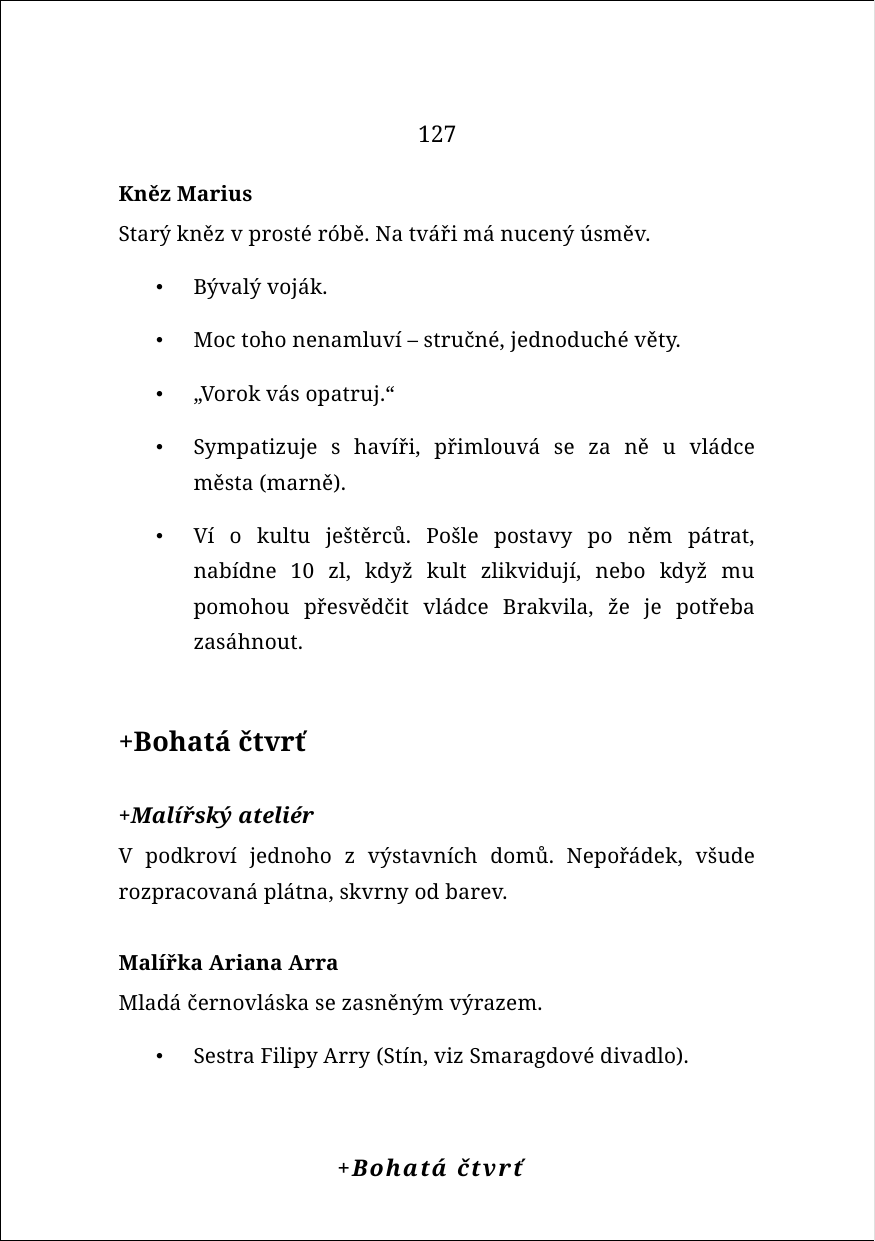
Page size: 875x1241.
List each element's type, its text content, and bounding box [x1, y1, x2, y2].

list „Vorok vás opatruj.“ [156, 379, 756, 407]
list Bývalý voják. [156, 272, 756, 301]
text Starý kněz v prosté róbě. Na tváři má nucený úsměv. [118, 219, 756, 248]
list Sympatizuje s havíři, přimlouvá se za ně u vládce města (marně). [156, 432, 756, 496]
list Ví o kultu ještěrců. Pošle postavy po něm pátrat, nabídne 10 zl, když kult zlikvidují, nebo když mu pomohou přesvědčit vládce Brakvila, že je potřeba zasáhnout. [156, 521, 756, 656]
subtitle Malířka Ariana Arra [118, 948, 756, 977]
subtitle +Bohatá čtvrť [118, 722, 756, 759]
list Sestra Filipy Arry (Stín, viz Smaragdové divadlo). [156, 1042, 756, 1070]
list Moc toho nenamluví – stručné, jednoduché věty. [156, 326, 756, 354]
subtitle Kněz Marius [118, 179, 756, 207]
text V podkroví jednoho z výstavních domů. Nepořádek, všude rozpracovaná plátna, skvrny od barev. [118, 842, 756, 906]
text Mladá černovláska se zasněným výrazem. [118, 988, 756, 1017]
subtitle +Malířský ateliér [118, 800, 756, 830]
